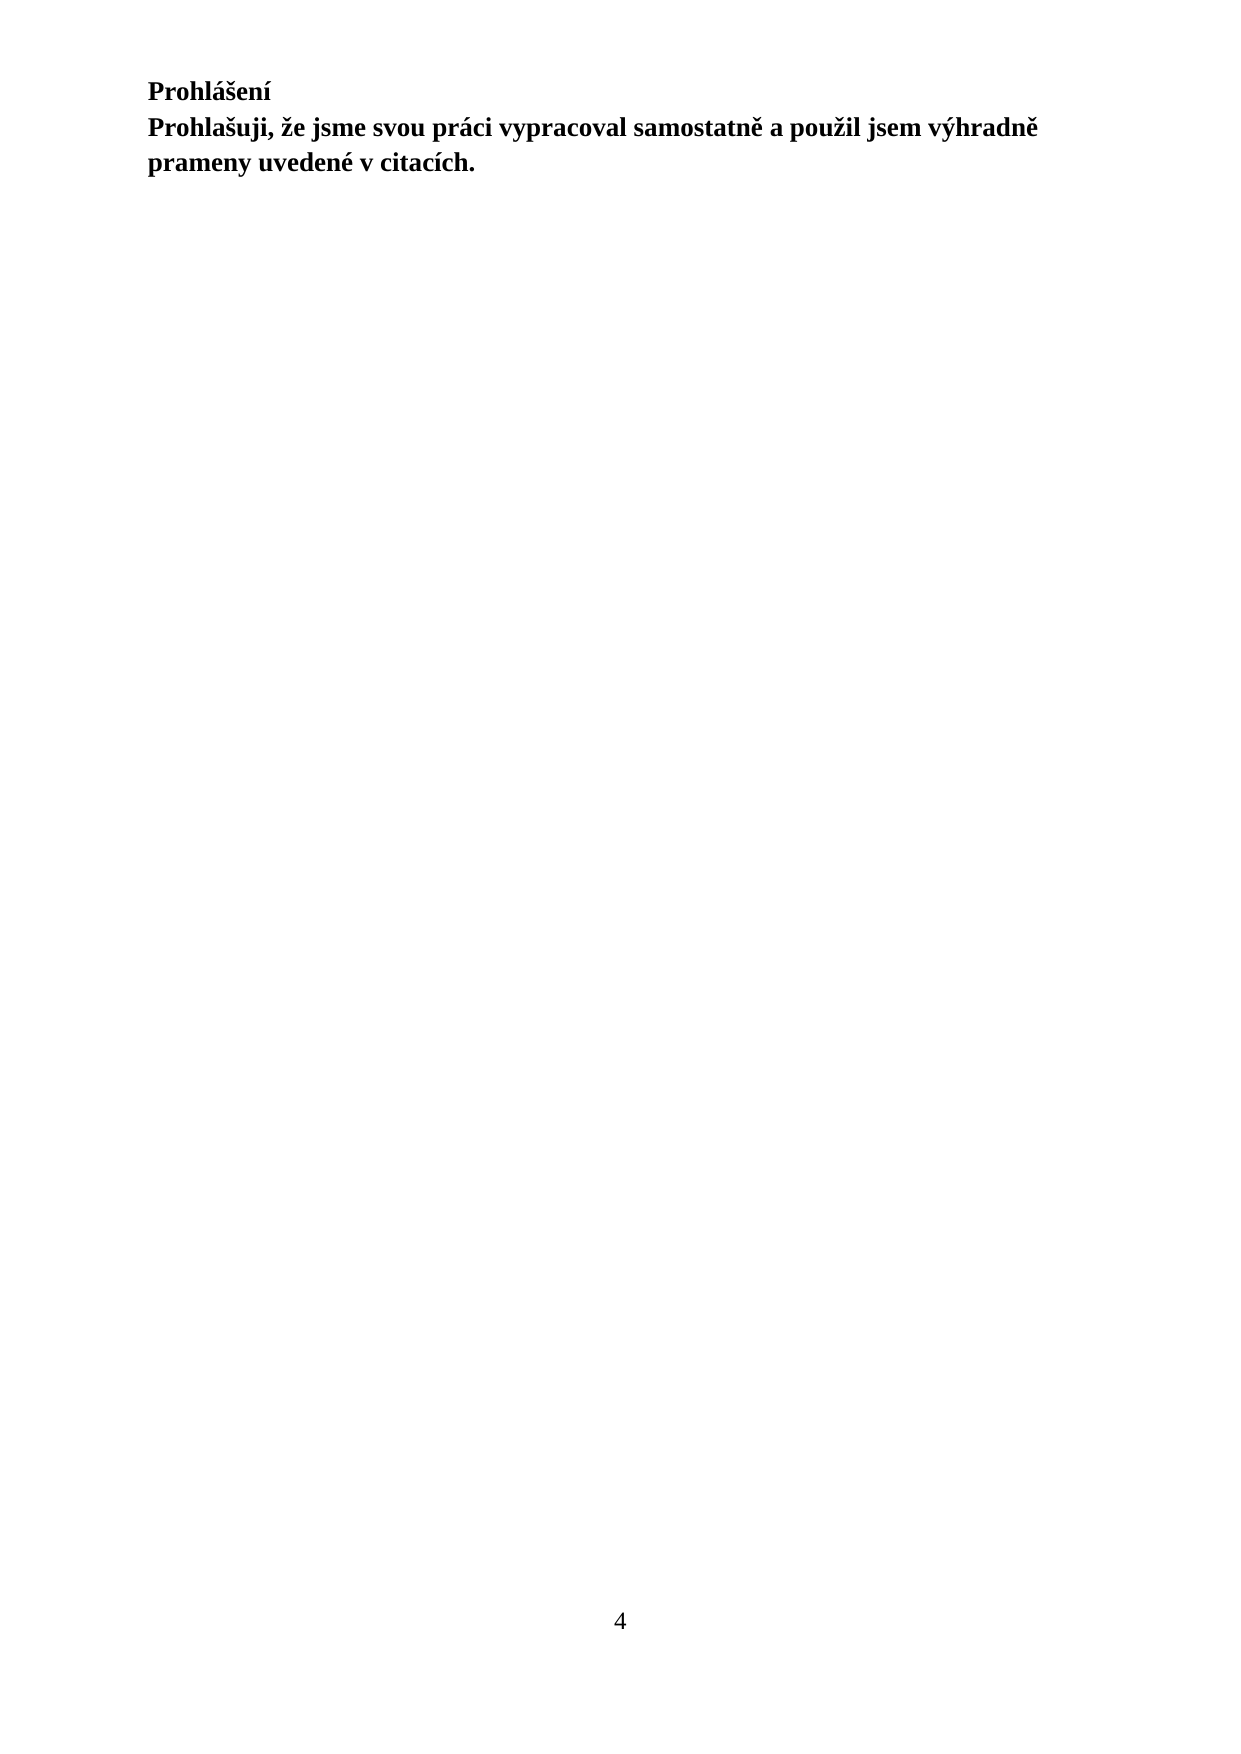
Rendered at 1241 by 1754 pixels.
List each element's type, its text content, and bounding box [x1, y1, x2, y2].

text Prohlášení Prohlašuji, že jsme svou práci vypracoval samostatně a použil jsem výhradně prameny uvedené v citacích. [148, 75, 1093, 178]
